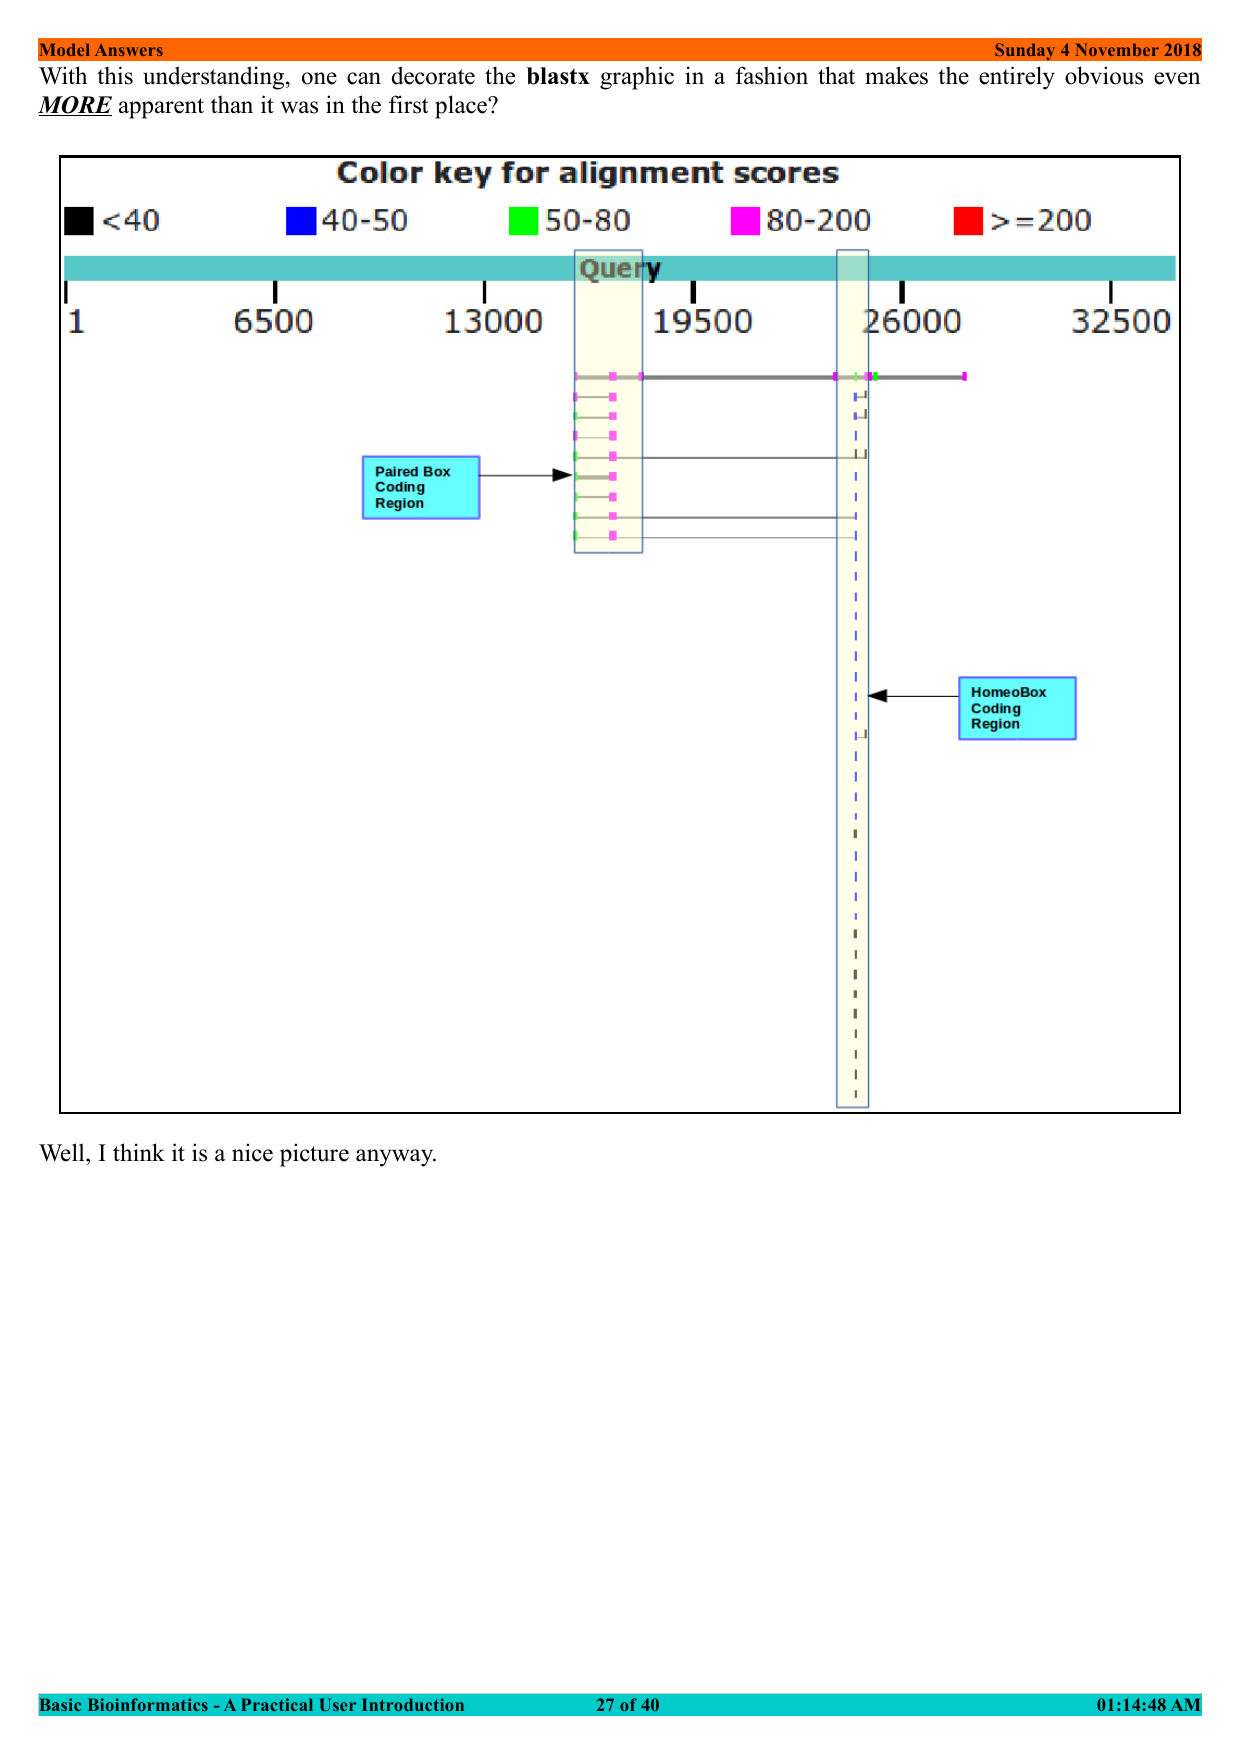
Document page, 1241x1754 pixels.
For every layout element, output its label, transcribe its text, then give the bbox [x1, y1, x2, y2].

text Well, I think it is a nice picture anyway. [38, 1112, 1202, 1166]
picture [61, 158, 1179, 1112]
text With this understanding, one can decorate the blastx graphic in a fashion that makes the entirely obvious even MORE apparent than it was in the first place? [38, 61, 1202, 119]
